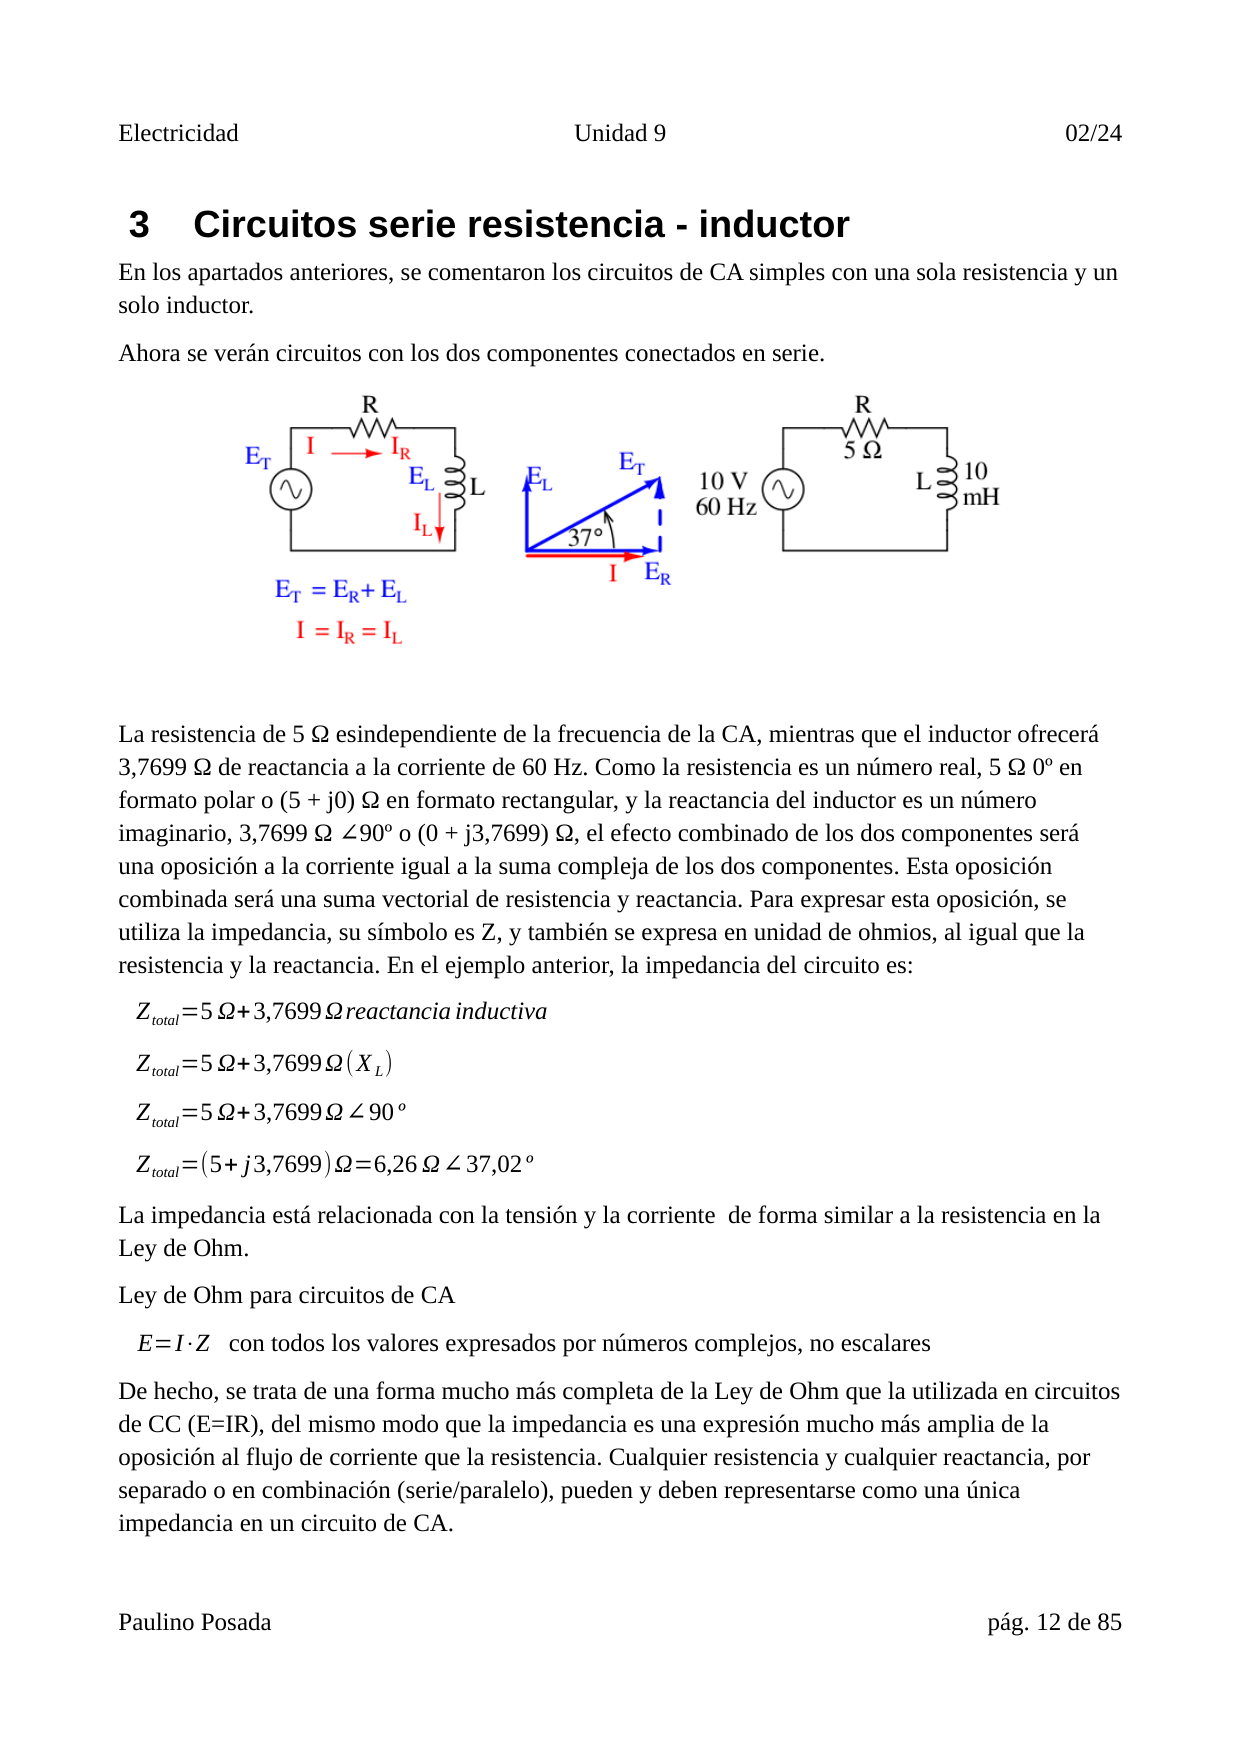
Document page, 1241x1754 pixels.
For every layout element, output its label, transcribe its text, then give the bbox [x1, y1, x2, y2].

subtitle Circuitos serie resistencia - inductor [118, 201, 1122, 245]
text En los apartados anteriores, se comentaron los circuitos de CA simples con una sola resistencia y un solo inductor. [118, 257, 1122, 319]
text De hecho, se trata de una forma mucho más completa de la Ley de Ohm que la utilizada en circuitos de CC (E=IR), del mismo modo que la impedancia es una expresión mucho más amplia de la oposición al flujo de corriente que la resistencia. Cualquier resistencia y cualquier reactancia, por separado o en combinación (serie/paralelo), pueden y deben representarse como una única impedancia en un circuito de CA. [118, 1376, 1122, 1537]
text La resistencia de 5 Ω esindependiente de la frecuencia de la CA, mientras que el inductor ofrecerá 3,7699 Ω de reactancia a la corriente de 60 Hz. Como la resistencia es un número real, 5 Ω 0º en formato polar o (5 + j0) Ω en formato rectangular, y la reactancia del inductor es un número imaginario, 3,7699 Ω ∠90º o (0 + j3,7699) Ω, el efecto combinado de los dos componentes será una oposición a la corriente igual a la suma compleja de los dos componentes. Esta oposición combinada será una suma vectorial de resistencia y reactancia. Para expresar esta oposición, se utiliza la impedancia, su símbolo es Z, y también se expresa en unidad de ohmios, al igual que la resistencia y la reactancia. En el ejemplo anterior, la impedancia del circuito es: [118, 719, 1122, 979]
text con todos los valores expresados por números complejos, no escalares [118, 1328, 1122, 1357]
text Ahora se verán circuitos con los dos componentes conectados en serie. [118, 338, 1122, 367]
text Ley de Ohm para circuitos de CA [118, 1281, 1122, 1309]
picture [225, 385, 1015, 647]
text La impedancia está relacionada con la tensión y la corriente de forma similar a la resistencia en la Ley de Ohm. [118, 1200, 1122, 1262]
